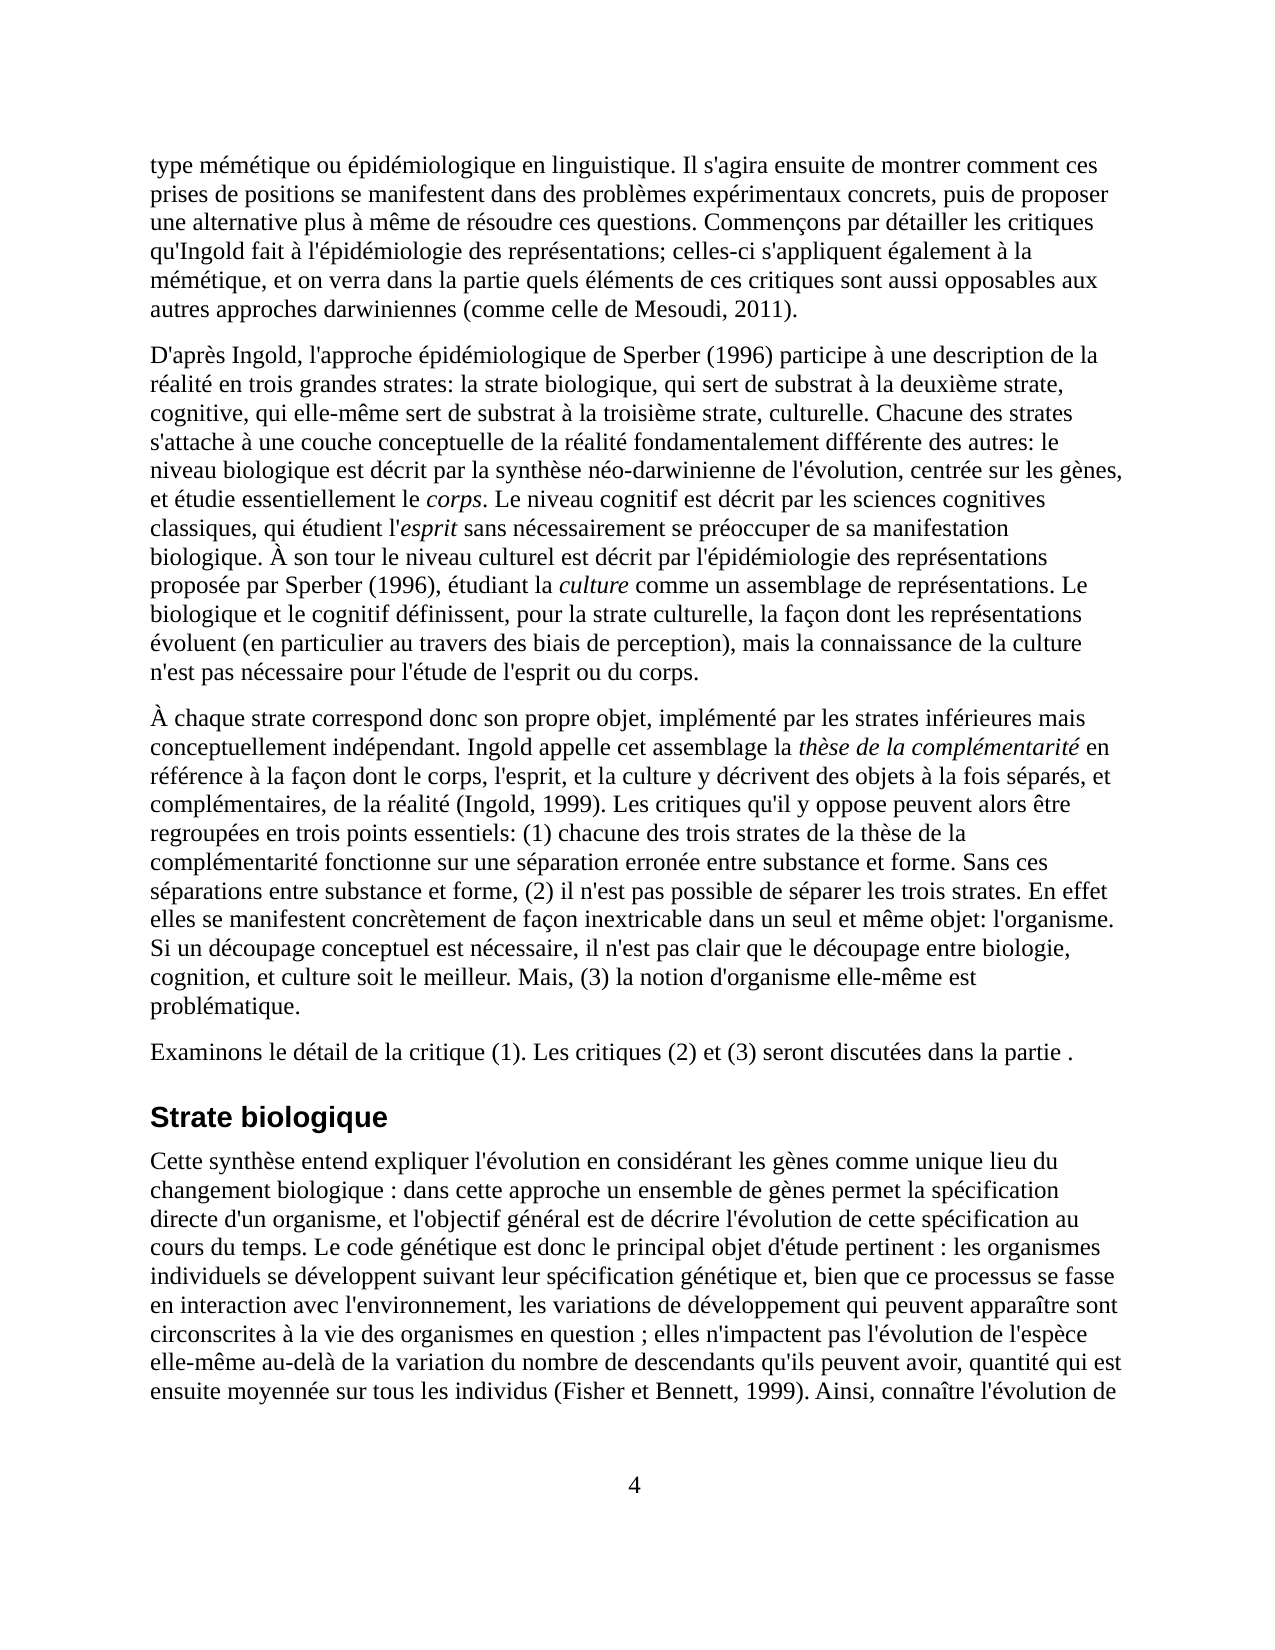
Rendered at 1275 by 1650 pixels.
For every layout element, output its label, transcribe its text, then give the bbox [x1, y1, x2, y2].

text type mémétique ou épidémiologique en linguistique. Il s'agira ensuite de montrer comment ces prises de positions se manifestent dans des problèmes expérimentaux concrets, puis de proposer une alternative plus à même de résoudre ces questions. Commençons par détailler les critiques qu'Ingold fait à l'épidémiologie des représentations; celles-ci s'appliquent également à la mémétique, et on verra dans la partie quels éléments de ces critiques sont aussi opposables aux autres approches darwiniennes (comme celle de Mesoudi, 2011). [150, 150, 1125, 322]
subtitle Strate biologique [150, 1100, 1125, 1134]
text Examinons le détail de la critique (1). Les critiques (2) et (3) seront discutées dans la partie . [150, 1037, 1125, 1066]
text À chaque strate correspond donc son propre objet, implémenté par les strates inférieures mais conceptuellement indépendant. Ingold appelle cet assemblage la thèse de la complémentarité en référence à la façon dont le corps, l'esprit, et la culture y décrivent des objets à la fois séparés, et complémentaires, de la réalité (Ingold, 1999). Les critiques qu'il y oppose peuvent alors être regroupées en trois points essentiels: (1) chacune des trois strates de la thèse de la complémentarité fonctionne sur une séparation erronée entre substance et forme. Sans ces séparations entre substance et forme, (2) il n'est pas possible de séparer les trois strates. En effet elles se manifestent concrètement de façon inextricable dans un seul et même objet: l'organisme. Si un découpage conceptuel est nécessaire, il n'est pas clair que le découpage entre biologie, cognition, et culture soit le meilleur. Mais, (3) la notion d'organisme elle-même est problématique. [150, 703, 1125, 1019]
text Cette synthèse entend expliquer l'évolution en considérant les gènes comme unique lieu du changement biologique : dans cette approche un ensemble de gènes permet la spécification directe d'un organisme, et l'objectif général est de décrire l'évolution de cette spécification au cours du temps. Le code génétique est donc le principal objet d'étude pertinent : les organismes individuels se développent suivant leur spécification génétique et, bien que ce processus se fasse en interaction avec l'environnement, les variations de développement qui peuvent apparaître sont circonscrites à la vie des organismes en question ; elles n'impactent pas l'évolution de l'espèce elle-même au-delà de la variation du nombre de descendants qu'ils peuvent avoir, quantité qui est ensuite moyennée sur tous les individus (Fisher et Bennett, 1999). Ainsi, connaître l'évolution de [150, 1146, 1125, 1405]
text D'après Ingold, l'approche épidémiologique de Sperber (1996) participe à une description de la réalité en trois grandes strates: la strate biologique, qui sert de substrat à la deuxième strate, cognitive, qui elle-même sert de substrat à la troisième strate, culturelle. Chacune des strates s'attache à une couche conceptuelle de la réalité fondamentalement différente des autres: le niveau biologique est décrit par la synthèse néo-darwinienne de l'évolution, centrée sur les gènes, et étudie essentiellement le corps. Le niveau cognitif est décrit par les sciences cognitives classiques, qui étudient l'esprit sans nécessairement se préoccuper de sa manifestation biologique. À son tour le niveau culturel est décrit par l'épidémiologie des représentations proposée par Sperber (1996), étudiant la culture comme un assemblage de représentations. Le biologique et le cognitif définissent, pour la strate culturelle, la façon dont les représentations évoluent (en particulier au travers des biais de perception), mais la connaissance de la culture n'est pas nécessaire pour l'étude de l'esprit ou du corps. [150, 340, 1125, 685]
